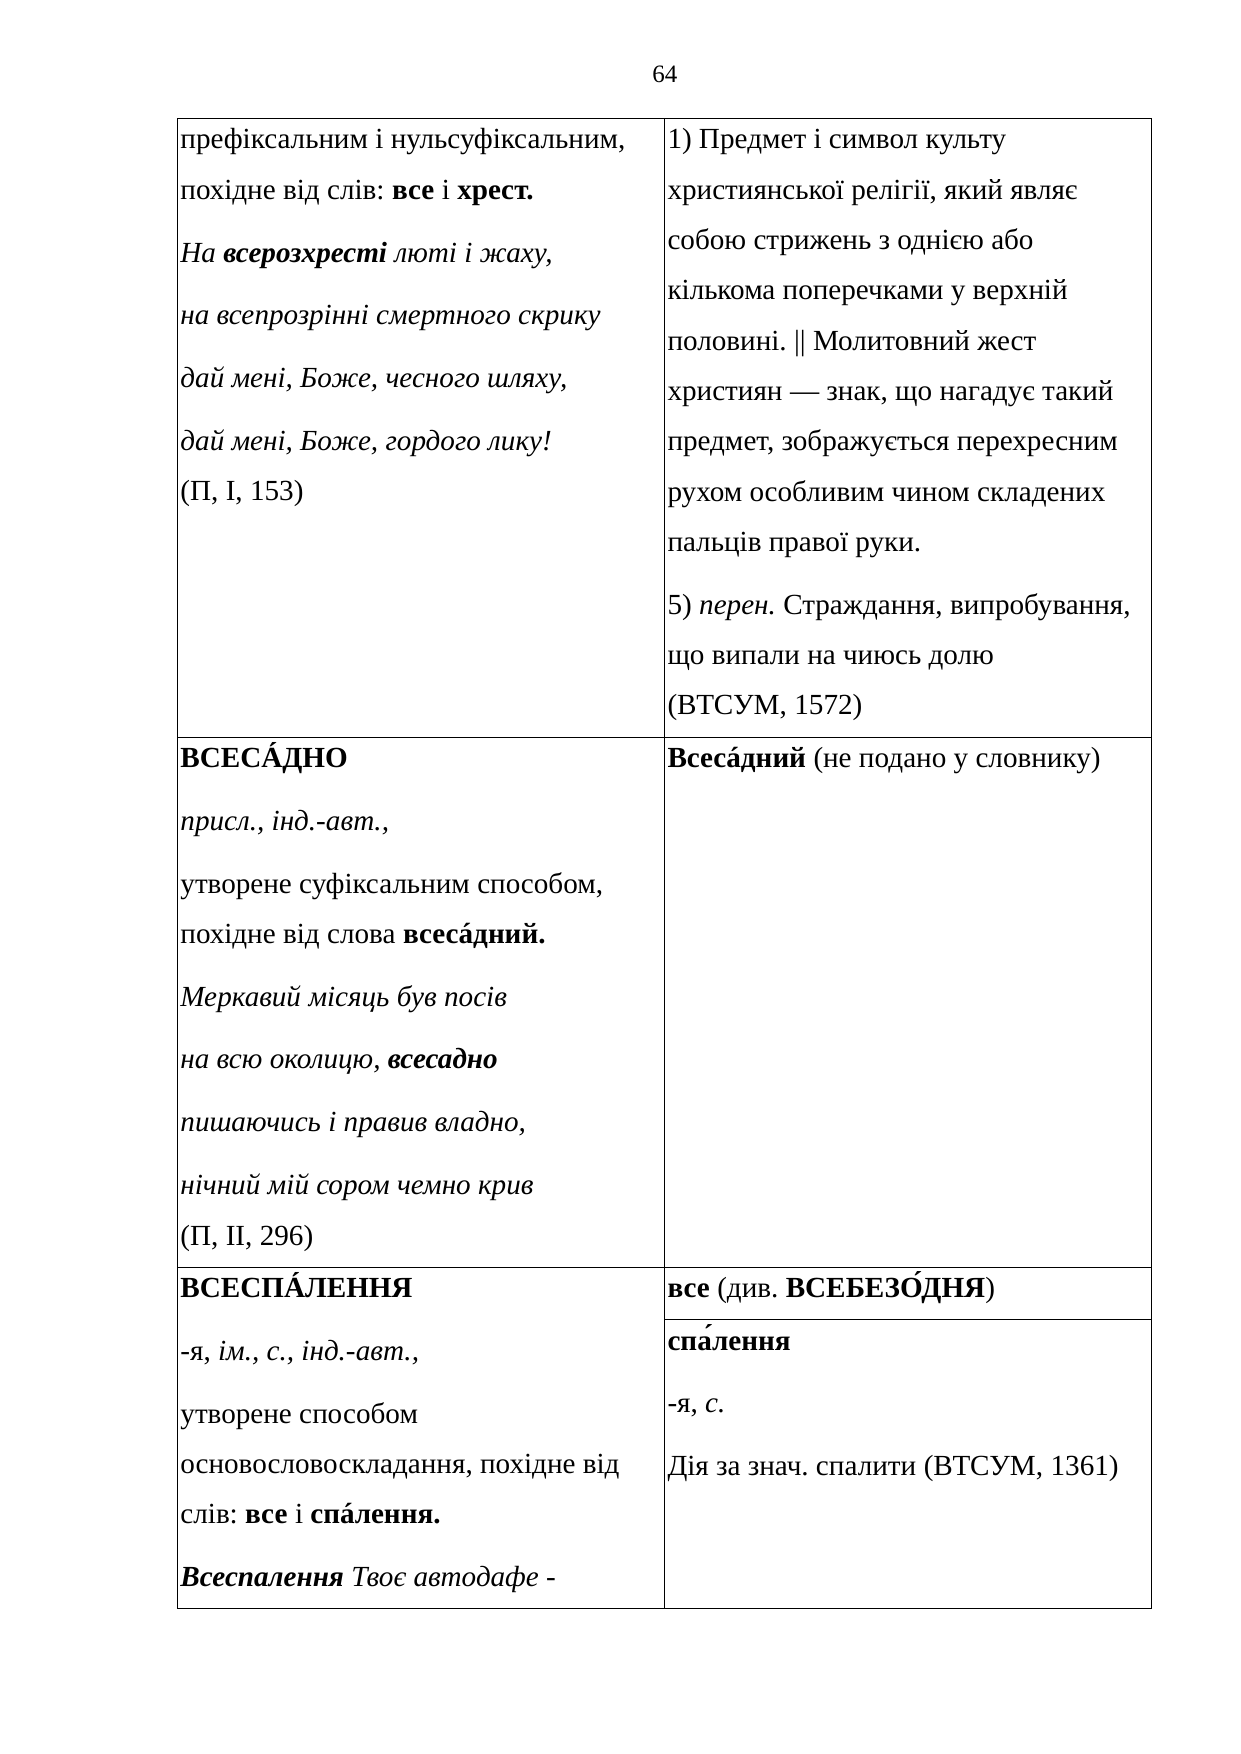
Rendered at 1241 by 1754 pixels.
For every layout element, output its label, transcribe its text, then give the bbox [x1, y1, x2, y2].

table_cell ВСЕСÁДНО присл., інд.-авт., утворене суфіксальним способом, похідне від слова всесáдний. Меркавий місяць був посів на всю околицю, всесадно пишаючись і правив владно, нічний мій сором чемно крив (П, ІІ, 296) [178, 738, 664, 1267]
table_cell спа́лення -я, с. Дія за знач. спалити (ВТСУМ, 1361) [665, 1320, 1151, 1608]
table_cell 1) Предмет і символ культу християнської релігії, який являє собою стрижень з однією або кількома поперечками у верхній половині. || Молитовний жест християн — знак, що нагадує такий предмет, зображується перехресним рухом особливим чином складених пальців правої руки. 5) перен. Страждання, випробування, що випали на чиюсь долю (ВТСУМ, 1572) [665, 119, 1151, 737]
table_cell префіксальним і нульсуфіксальним, похідне від слів: все і хрест. На всерозхресті люті і жаху, на всепрозрінні смертного скрику дай мені, Боже, чесного шляху, дай мені, Боже, гордого лику! (П, І, 153) [178, 119, 664, 737]
table_cell ВСЕСПÁЛЕННЯ -я, ім., с., інд.-авт., утворене способом основословоскладання, похідне від слів: все і спáлення. Всеспалення Твоє автодафе [178, 1268, 664, 1608]
table_cell все (див. ВСЕБЕЗО́ДНЯ) [665, 1268, 1151, 1319]
table_cell Всесáдний (не подано у словнику) [665, 738, 1151, 1267]
